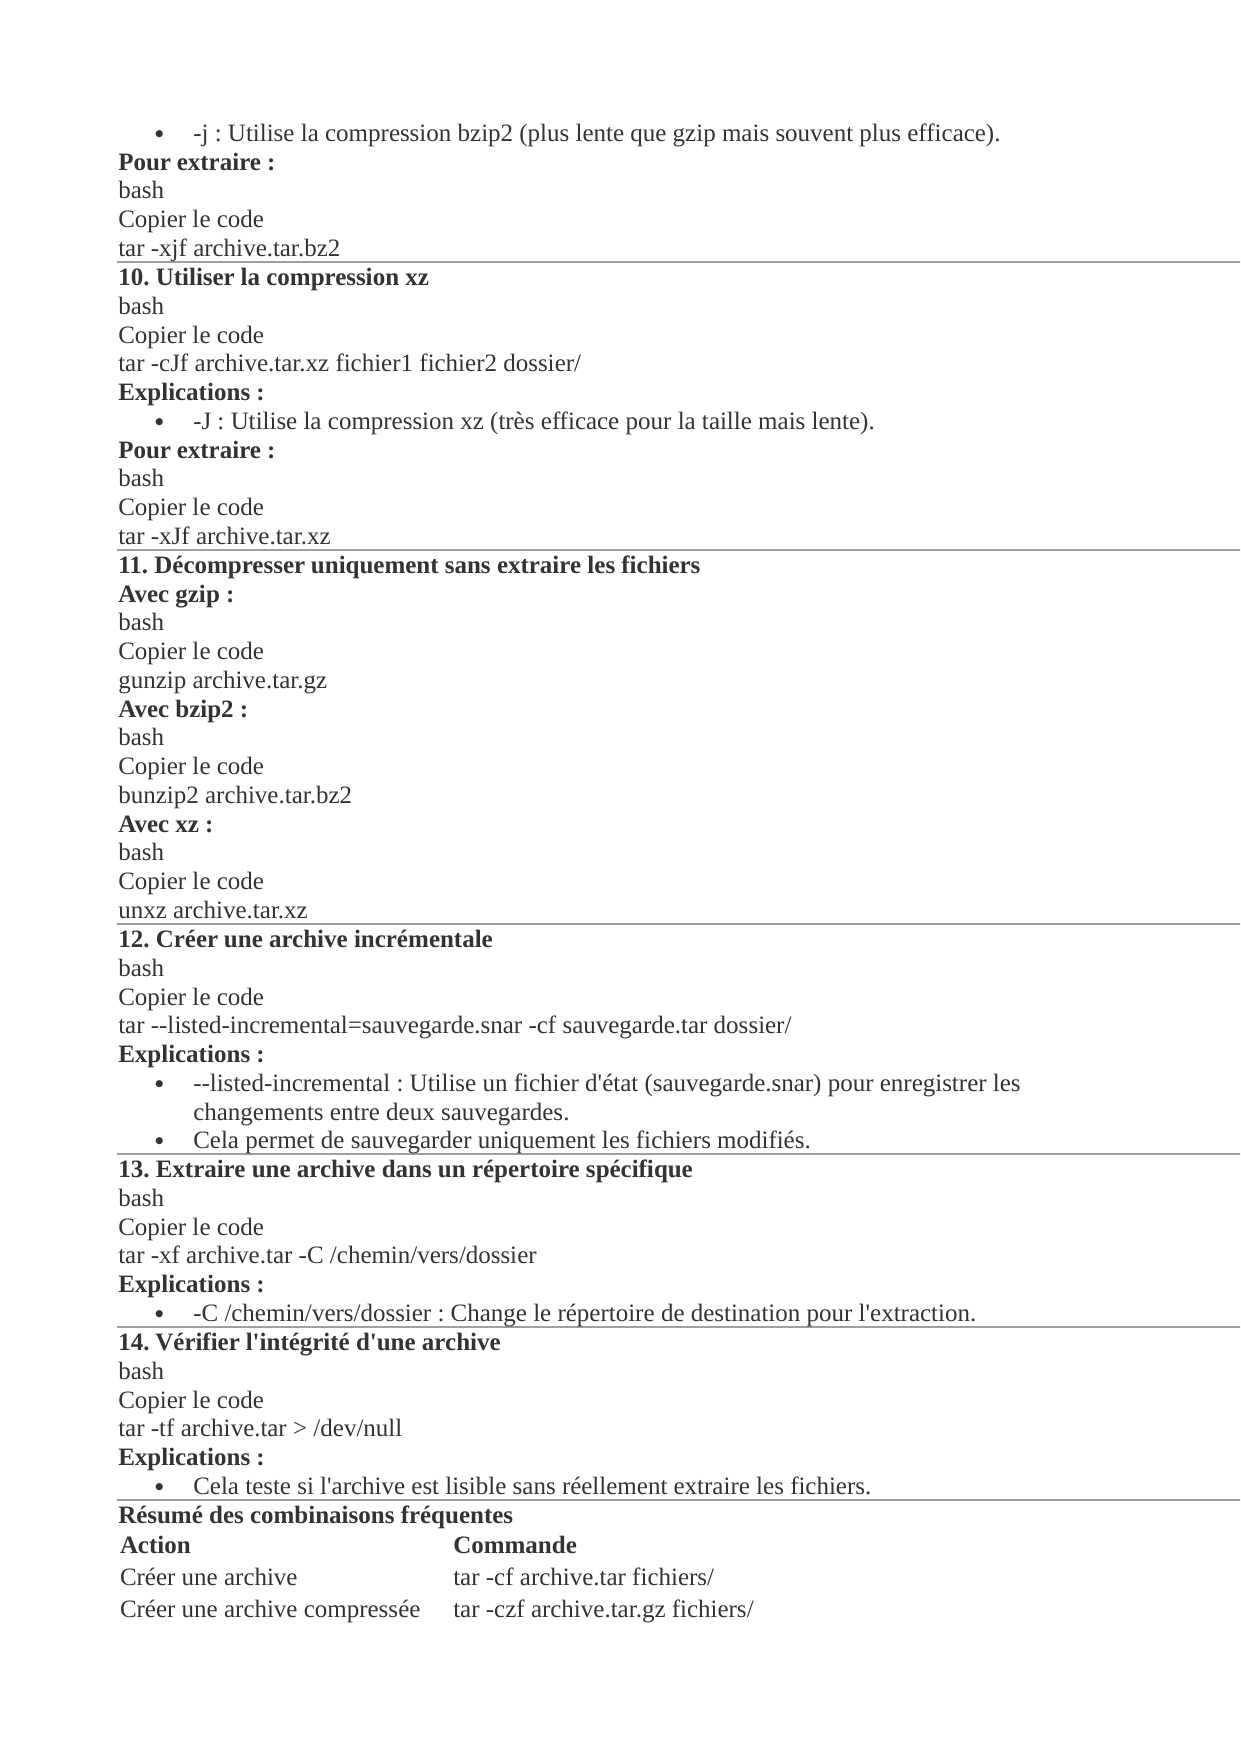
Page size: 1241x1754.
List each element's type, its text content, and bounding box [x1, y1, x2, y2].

text bash [118, 463, 1122, 492]
text tar -tf archive.tar > /dev/null [118, 1413, 1122, 1442]
text bash [118, 1183, 1122, 1212]
text bash [118, 291, 1122, 320]
text Copier le code [118, 866, 1122, 895]
table_cell tar -cf archive.tar fichiers/ [452, 1561, 942, 1592]
list -C /chemin/vers/dossier : Change le répertoire de destination pour l'extraction. [156, 1298, 1122, 1326]
text unxz archive.tar.xz [118, 895, 1122, 923]
text tar -xf archive.tar -C /chemin/vers/dossier [118, 1241, 1122, 1269]
list -J : Utilise la compression xz (très efficace pour la taille mais lente). [156, 406, 1122, 435]
text 12. Créer une archive incrémentale [118, 925, 1122, 953]
text tar -xJf archive.tar.xz [118, 521, 1122, 549]
text Explications : [118, 1039, 1122, 1068]
list Cela teste si l'archive est lisible sans réellement extraire les fichiers. [156, 1471, 1122, 1499]
table_cell Créer une archive compressée [118, 1593, 452, 1624]
text bash [118, 837, 1122, 866]
text 13. Extraire une archive dans un répertoire spécifique [118, 1155, 1122, 1183]
text bash [118, 176, 1122, 204]
text Avec gzip : [118, 579, 1122, 607]
text Copier le code [118, 1385, 1122, 1413]
list Cela permet de sauvegarder uniquement les fichiers modifiés. [156, 1125, 1122, 1153]
list -j : Utilise la compression bzip2 (plus lente que gzip mais souvent plus efficace). [156, 118, 1122, 147]
text bash [118, 722, 1122, 751]
text Copier le code [118, 982, 1122, 1010]
text Pour extraire : [118, 147, 1122, 176]
text Avec bzip2 : [118, 694, 1122, 722]
text Explications : [118, 1269, 1122, 1298]
table_header Action [118, 1529, 452, 1561]
text gunzip archive.tar.gz [118, 665, 1122, 694]
table_cell tar -czf archive.tar.gz fichiers/ [452, 1593, 942, 1624]
text Explications : [118, 377, 1122, 406]
text Explications : [118, 1442, 1122, 1471]
text bunzip2 archive.tar.bz2 [118, 780, 1122, 809]
text Copier le code [118, 751, 1122, 780]
table_cell Créer une archive [118, 1561, 452, 1592]
text bash [118, 953, 1122, 982]
text 14. Vérifier l'intégrité d'une archive [118, 1328, 1122, 1356]
text 11. Décompresser uniquement sans extraire les fichiers [118, 551, 1122, 579]
text Copier le code [118, 1212, 1122, 1241]
text 10. Utiliser la compression xz [118, 263, 1122, 291]
text bash [118, 607, 1122, 636]
text Pour extraire : [118, 435, 1122, 463]
text bash [118, 1356, 1122, 1385]
text tar -xjf archive.tar.bz2 [118, 233, 1122, 261]
text tar -cJf archive.tar.xz fichier1 fichier2 dossier/ [118, 348, 1122, 377]
text Résumé des combinaisons fréquentes [118, 1501, 1122, 1529]
text Copier le code [118, 636, 1122, 665]
text Copier le code [118, 320, 1122, 348]
text Copier le code [118, 204, 1122, 233]
text Avec xz : [118, 809, 1122, 837]
list --listed-incremental : Utilise un fichier d'état (sauvegarde.snar) pour enregistrer les changements entre deux sauvegardes. [156, 1068, 1122, 1125]
table_header Commande [452, 1529, 942, 1561]
text Copier le code [118, 492, 1122, 521]
text tar --listed-incremental=sauvegarde.snar -cf sauvegarde.tar dossier/ [118, 1010, 1122, 1039]
